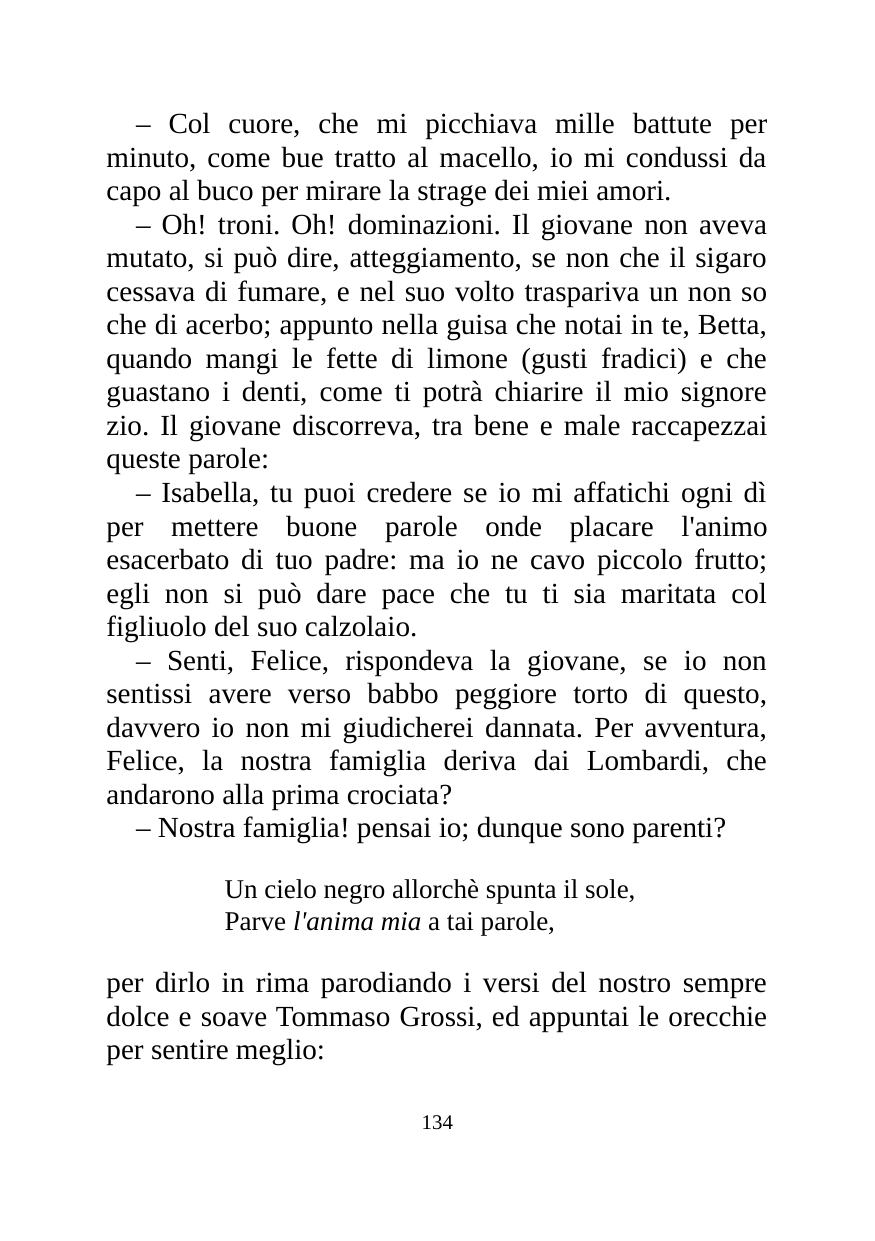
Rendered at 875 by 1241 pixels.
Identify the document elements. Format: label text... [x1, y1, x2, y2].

text – Isabella, tu puoi credere se io mi affatichi ogni dì per mettere buone parole onde placare l'animo esacerbato di tuo padre: ma io ne cavo piccolo frutto; egli non si può dare pace che tu ti sia maritata col figliuolo del suo calzolaio. [106, 475, 768, 643]
text Un cielo negro allorchè spunta il sole, [224, 874, 768, 905]
text – Nostra famiglia! pensai io; dunque sono parenti? [106, 811, 768, 844]
text Parve l'anima mia a tai parole, [224, 905, 768, 936]
text per dirlo in rima parodiando i versi del nostro sempre dolce e soave Tommaso Grossi, ed appuntai le orecchie per sentire meglio: [106, 965, 768, 1066]
text – Oh! troni. Oh! dominazioni. Il giovane non aveva mutato, si può dire, atteggiamento, se non che il sigaro cessava di fumare, e nel suo volto traspariva un non so che di acerbo; appunto nella guisa che notai in te, Betta, quando mangi le fette di limone (gusti fradici) e che guastano i denti, come ti potrà chiarire il mio signore zio. Il giovane discorreva, tra bene e male raccapezzai queste parole: [106, 207, 768, 475]
text – Senti, Felice, rispondeva la giovane, se io non sentissi avere verso babbo peggiore torto di questo, davvero io non mi giudicherei dannata. Per avventura, Felice, la nostra famiglia deriva dai Lombardi, che andarono alla prima crociata? [106, 643, 768, 811]
text – Col cuore, che mi picchiava mille battute per minuto, come bue tratto al macello, io mi condussi da capo al buco per mirare la strage dei miei amori. [106, 106, 768, 207]
